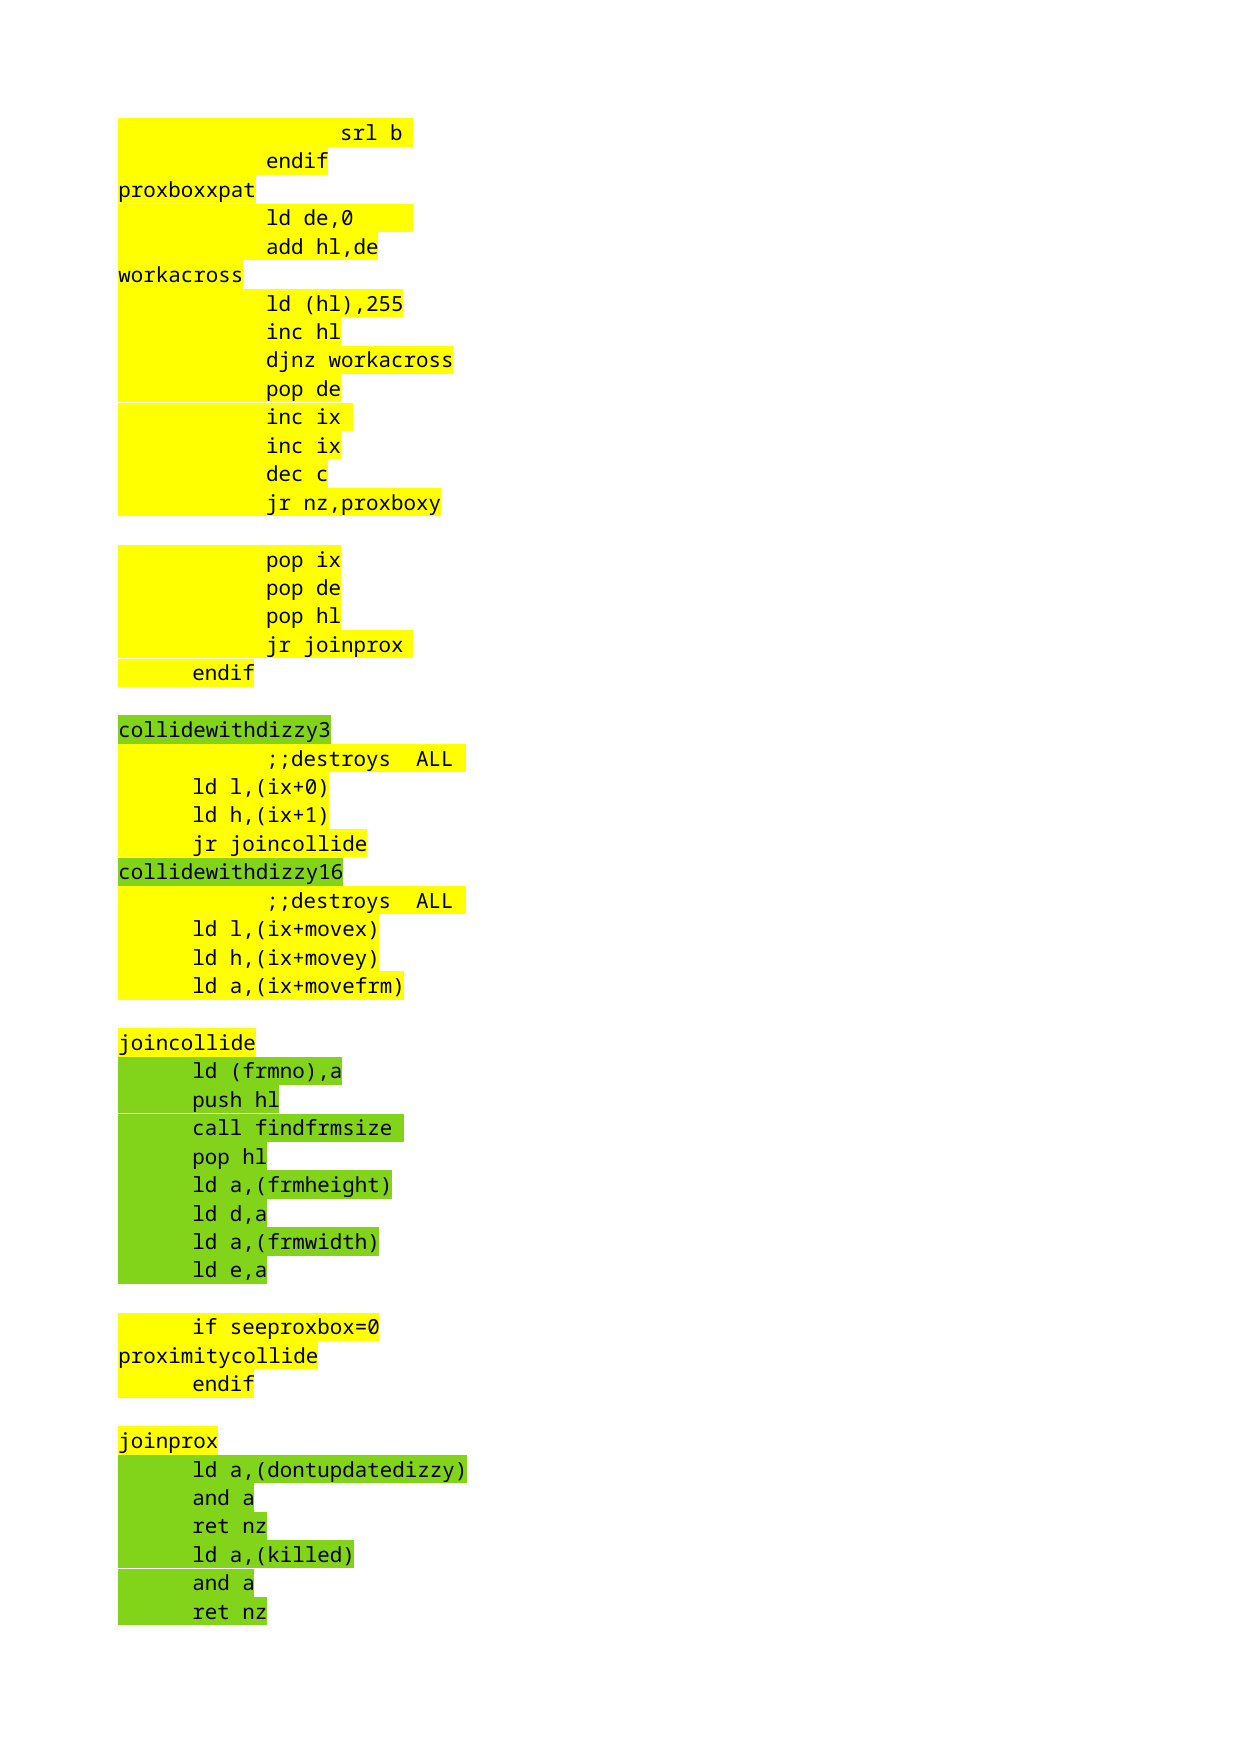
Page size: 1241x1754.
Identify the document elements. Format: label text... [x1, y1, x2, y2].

text proximitycollide [118, 1341, 1122, 1369]
text jr nz,proxboxy [118, 488, 1122, 516]
text pop de [118, 374, 1122, 402]
text ld a,(frmwidth) [118, 1227, 1122, 1256]
text ret nz [118, 1512, 1122, 1540]
text endif [118, 658, 1122, 687]
text and a [118, 1568, 1122, 1597]
text ld d,a [118, 1199, 1122, 1227]
text call findfrmsize [118, 1113, 1122, 1142]
text jr joinprox [118, 630, 1122, 658]
text ld (hl),255 [118, 289, 1122, 317]
text ld a,(killed) [118, 1540, 1122, 1568]
text pop hl [118, 1142, 1122, 1170]
text collidewithdizzy16 [118, 857, 1122, 886]
text jr joincollide [118, 829, 1122, 857]
text inc hl [118, 317, 1122, 346]
text pop de [118, 573, 1122, 602]
text endif [118, 147, 1122, 175]
text ld a,(dontupdatedizzy) [118, 1455, 1122, 1483]
text pop ix [118, 545, 1122, 573]
text ld de,0 [118, 203, 1122, 232]
text push hl [118, 1085, 1122, 1113]
text ld h,(ix+movey) [118, 943, 1122, 971]
text ld a,(ix+movefrm) [118, 971, 1122, 1000]
text joincollide [118, 1028, 1122, 1057]
text ld a,(frmheight) [118, 1170, 1122, 1199]
text ld e,a [118, 1256, 1122, 1284]
text ;;destroys ALL [118, 744, 1122, 772]
text ld l,(ix+0) [118, 772, 1122, 801]
text ;;destroys ALL [118, 886, 1122, 914]
text collidewithdizzy3 [118, 715, 1122, 744]
text srl b [118, 118, 1122, 147]
text dec c [118, 459, 1122, 488]
text ld h,(ix+1) [118, 801, 1122, 829]
text ld l,(ix+movex) [118, 914, 1122, 943]
text workacross [118, 260, 1122, 289]
text djnz workacross [118, 346, 1122, 374]
text add hl,de [118, 232, 1122, 260]
text joinprox [118, 1426, 1122, 1455]
text inc ix [118, 402, 1122, 431]
text proxboxxpat [118, 175, 1122, 203]
text and a [118, 1483, 1122, 1512]
text endif [118, 1369, 1122, 1398]
text ret nz [118, 1597, 1122, 1625]
text ld (frmno),a [118, 1057, 1122, 1085]
text inc ix [118, 431, 1122, 459]
text pop hl [118, 602, 1122, 630]
text if seeproxbox=0 [118, 1312, 1122, 1341]
